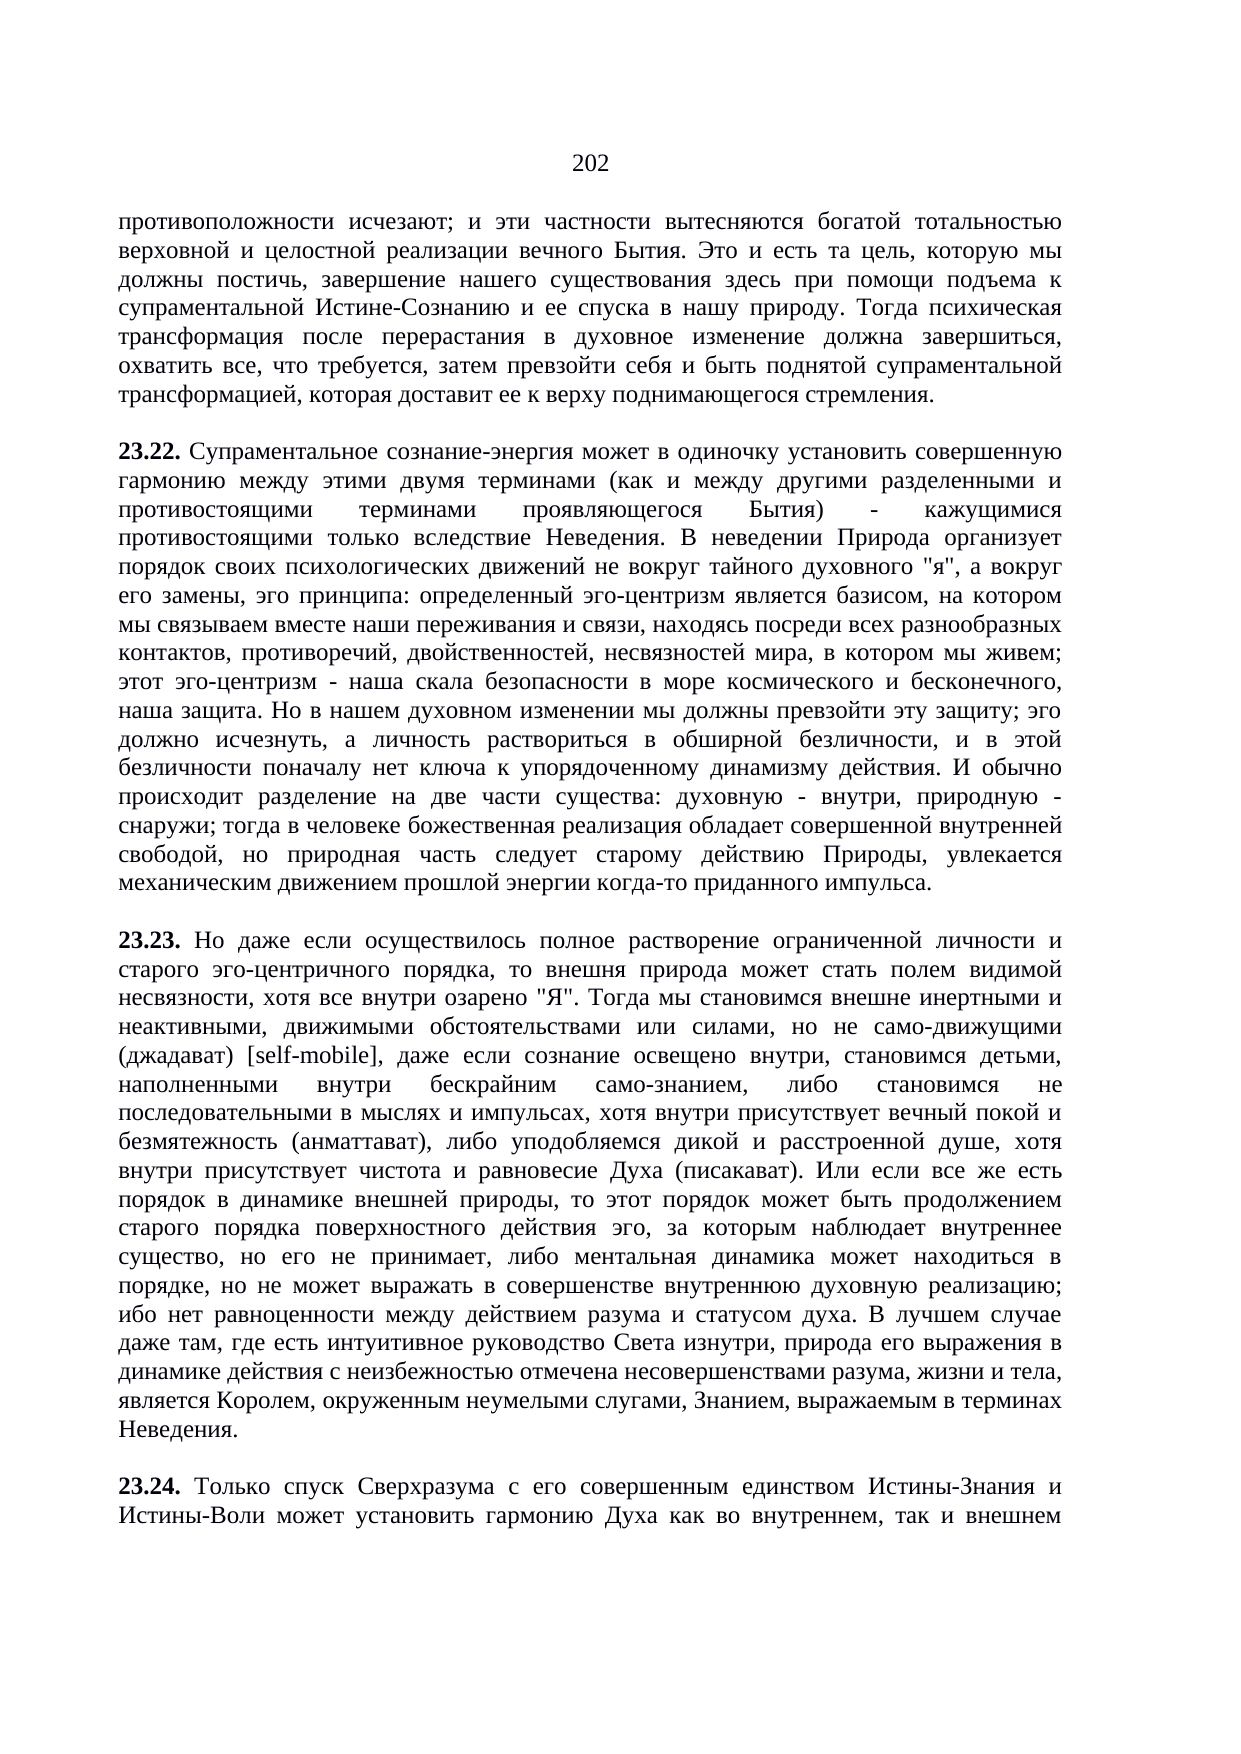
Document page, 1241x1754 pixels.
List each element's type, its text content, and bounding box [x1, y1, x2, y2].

text 23.23. Но даже если осуществилось полное растворение ограниченной личности и старого эго-центричного порядка, то внешня природа может стать полем видимой несвязности, хотя все внутри озарено "Я". Тогда мы становимся внешне инертными и неактивными, движимыми обстоятельствами или силами, но не само-движущими (джадават) [self-mobile], даже если сознание освещено внутри, становимся детьми, наполненными внутри бескрайним само-знанием, либо становимся не последовательными в мыслях и импульсах, хотя внутри присутствует вечный покой и безмятежность (анматтават), либо уподобляемся дикой и расстроенной душе, хотя внутри присутствует чистота и равновесие Духа (писакават). Или если все же есть порядок в динамике внешней природы, то этот порядок может быть продолжением старого порядка поверхностного действия эго, за которым наблюдает внутреннее существо, но его не принимает, либо ментальная динамика может находиться в порядке, но не может выражать в совершенстве внутреннюю духовную реализацию; ибо нет равноценности между действием разума и статусом духа. В лучшем случае даже там, где есть интуитивное руководство Света изнутри, природа его выражения в динамике действия с неизбежностью отмечена несовершенствами разума, жизни и тела, является Королем, окруженным неумелыми слугами, Знанием, выражаемым в терминах Неведения. [118, 925, 1063, 1442]
text 23.24. Только спуск Сверхразума с его совершенным единством Истины-Знания и Истины-Воли может установить гармонию Духа как во внутреннем, так и внешнем [118, 1471, 1063, 1529]
text противоположности исчезают; и эти частности вытесняются богатой тотальностью верховной и целостной реализации вечного Бытия. Это и есть та цель, которую мы должны постичь, завершение нашего существования здесь при помощи подъема к супраментальной Истине-Сознанию и ее спуска в нашу природу. Тогда психическая трансформация после перерастания в духовное изменение должна завершиться, охватить все, что требуется, затем превзойти себя и быть поднятой супраментальной трансформацией, которая доставит ее к верху поднимающегося стремления. [118, 206, 1063, 407]
text 23.22. Супраментальное сознание-энергия может в одиночку установить совершенную гармонию между этими двумя терминами (как и между другими разделенными и противостоящими терминами проявляющегося Бытия) - кажущимися противостоящими только вследствие Неведения. В неведении Природа организует порядок своих психологических движений не вокруг тайного духовного "я", а вокруг его замены, эго принципа: определенный эго-центризм является базисом, на котором мы связываем вместе наши переживания и связи, находясь посреди всех разнообразных контактов, противоречий, двойственностей, несвязностей мира, в котором мы живем; этот эго-центризм - наша скала безопасности в море космического и бесконечного, наша защита. Но в нашем духовном изменении мы должны превзойти эту защиту; эго должно исчезнуть, а личность раствориться в обширной безличности, и в этой безличности поначалу нет ключа к упорядоченному динамизму действия. И обычно происходит разделение на две части существа: духовную - внутри, природную - снаружи; тогда в человеке божественная реализация обладает совершенной внутренней свободой, но природная часть следует старому действию Природы, увлекается механическим движением прошлой энергии когда-то приданного импульса. [118, 436, 1063, 896]
